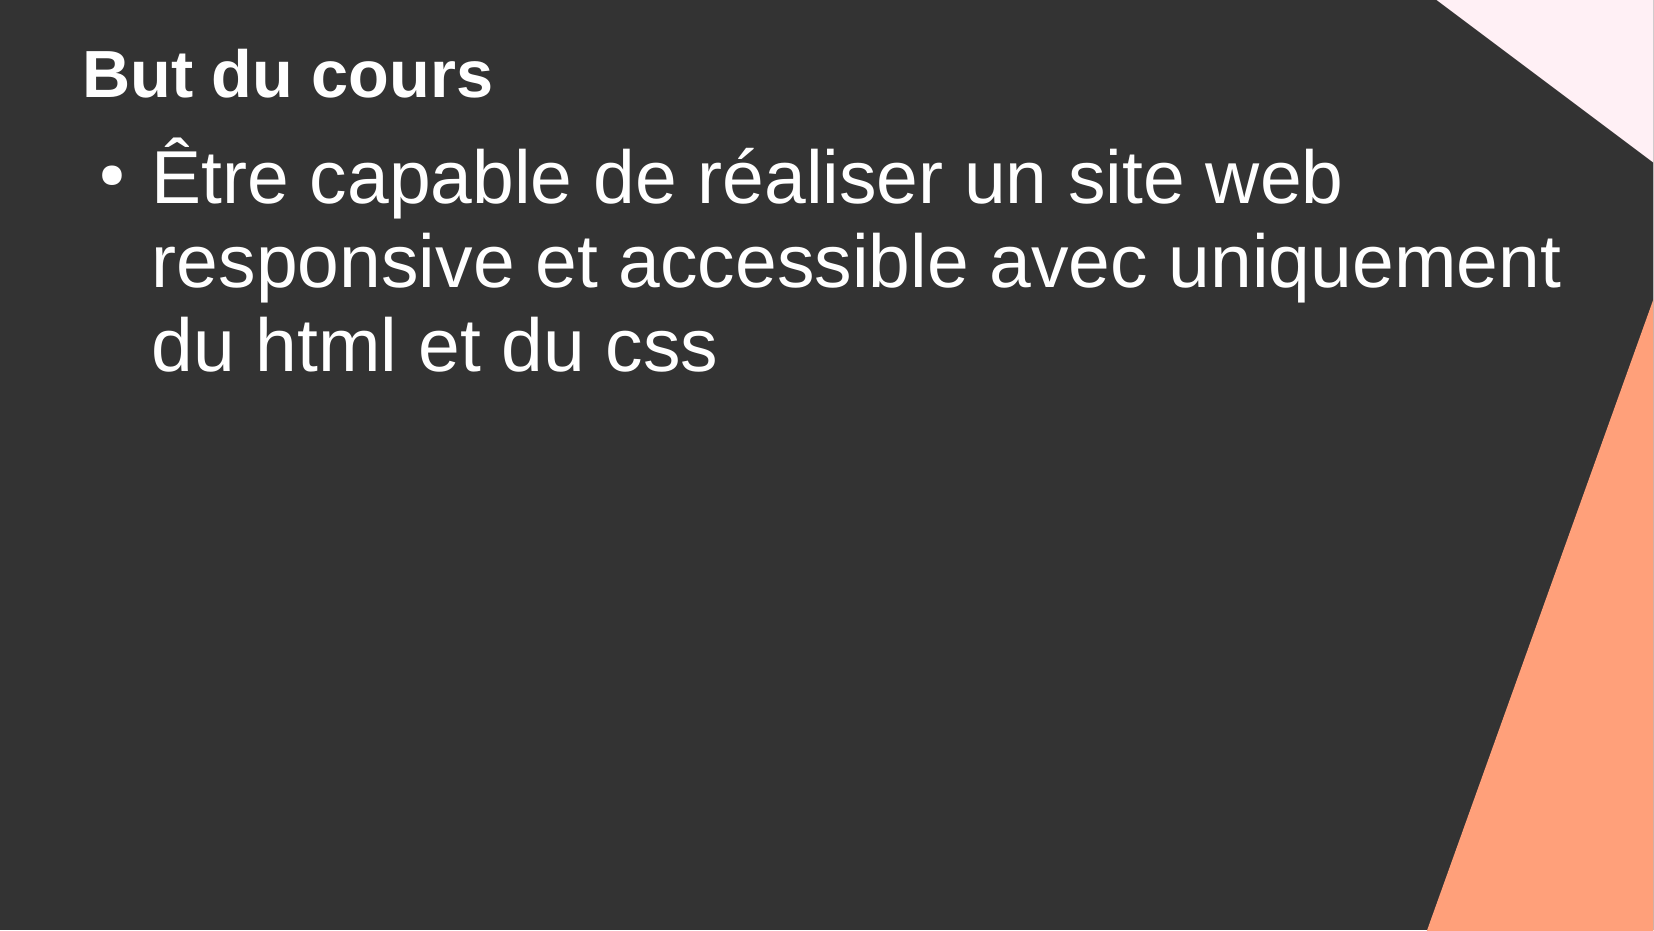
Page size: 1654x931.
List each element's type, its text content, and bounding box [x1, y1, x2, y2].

list Être capable de réaliser un site web responsive et accessible avec uniquement du html et du css [80, 135, 1620, 762]
text_box [1436, 0, 1654, 164]
text_box [1426, 297, 1654, 931]
title But du cours [82, 37, 1571, 122]
